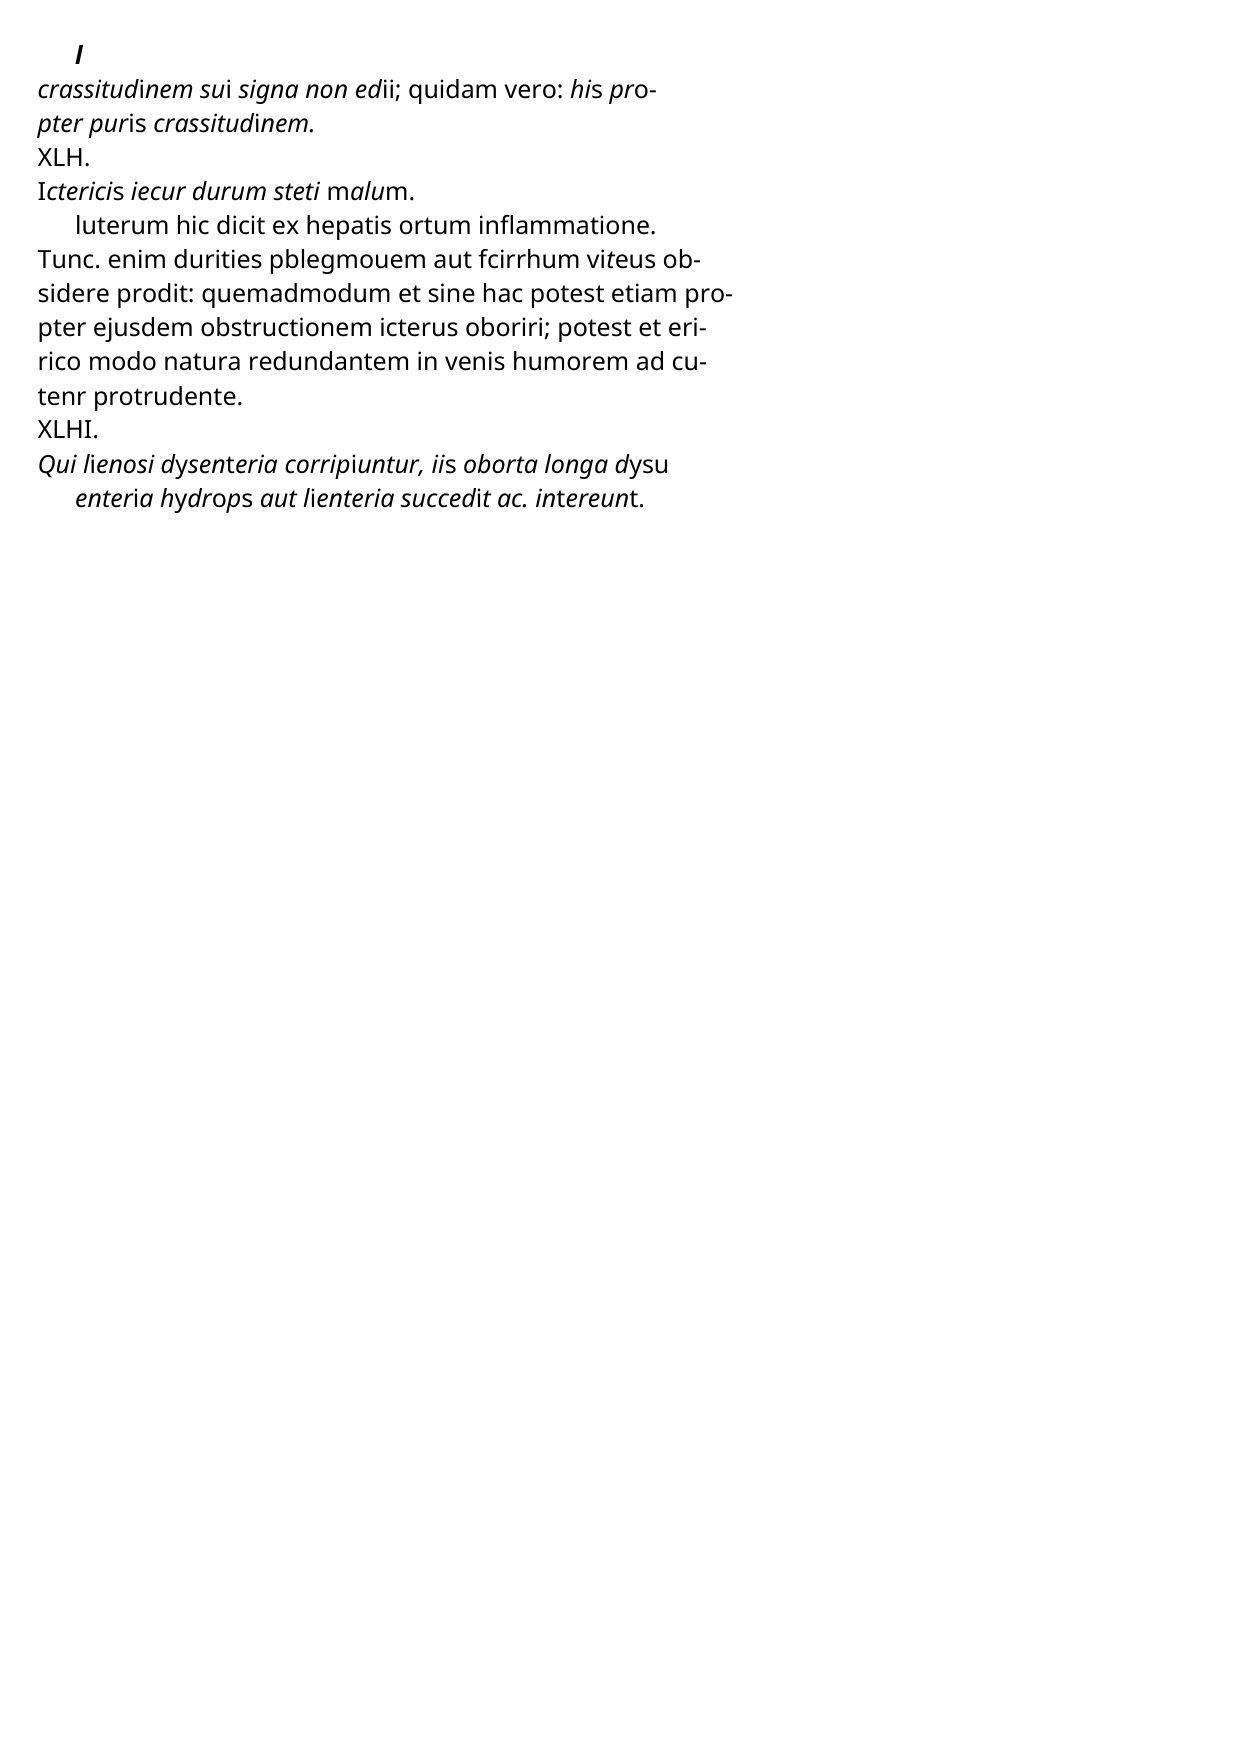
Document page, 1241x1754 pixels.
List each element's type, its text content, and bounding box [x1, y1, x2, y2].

text crassitudinem sui signa non edii; quidam vero: his pro- pter puris crassitudinem. [37, 72, 1203, 140]
text Qui lienosi dysenteria corripiuntur, iis oborta longa dysu enteria hydrops aut lienteria succedit ac. intereunt. [37, 446, 1203, 514]
text XLH. [37, 140, 1203, 174]
text l [37, 37, 1203, 72]
text Ictericis iecur durum steti malum. [37, 174, 1203, 208]
text XLHI. [37, 412, 1203, 446]
text luterum hic dicit ex hepatis ortum inflammatione. Tunc. enim durities pblegmouem aut fcirrhum viteus ob- sidere prodit: quemadmodum et sine hac potest etiam pro- pter ejusdem obstructionem icterus oboriri; potest et eri- rico modo natura redundantem in venis humorem ad cu- tenr protrudente. [37, 208, 1203, 412]
